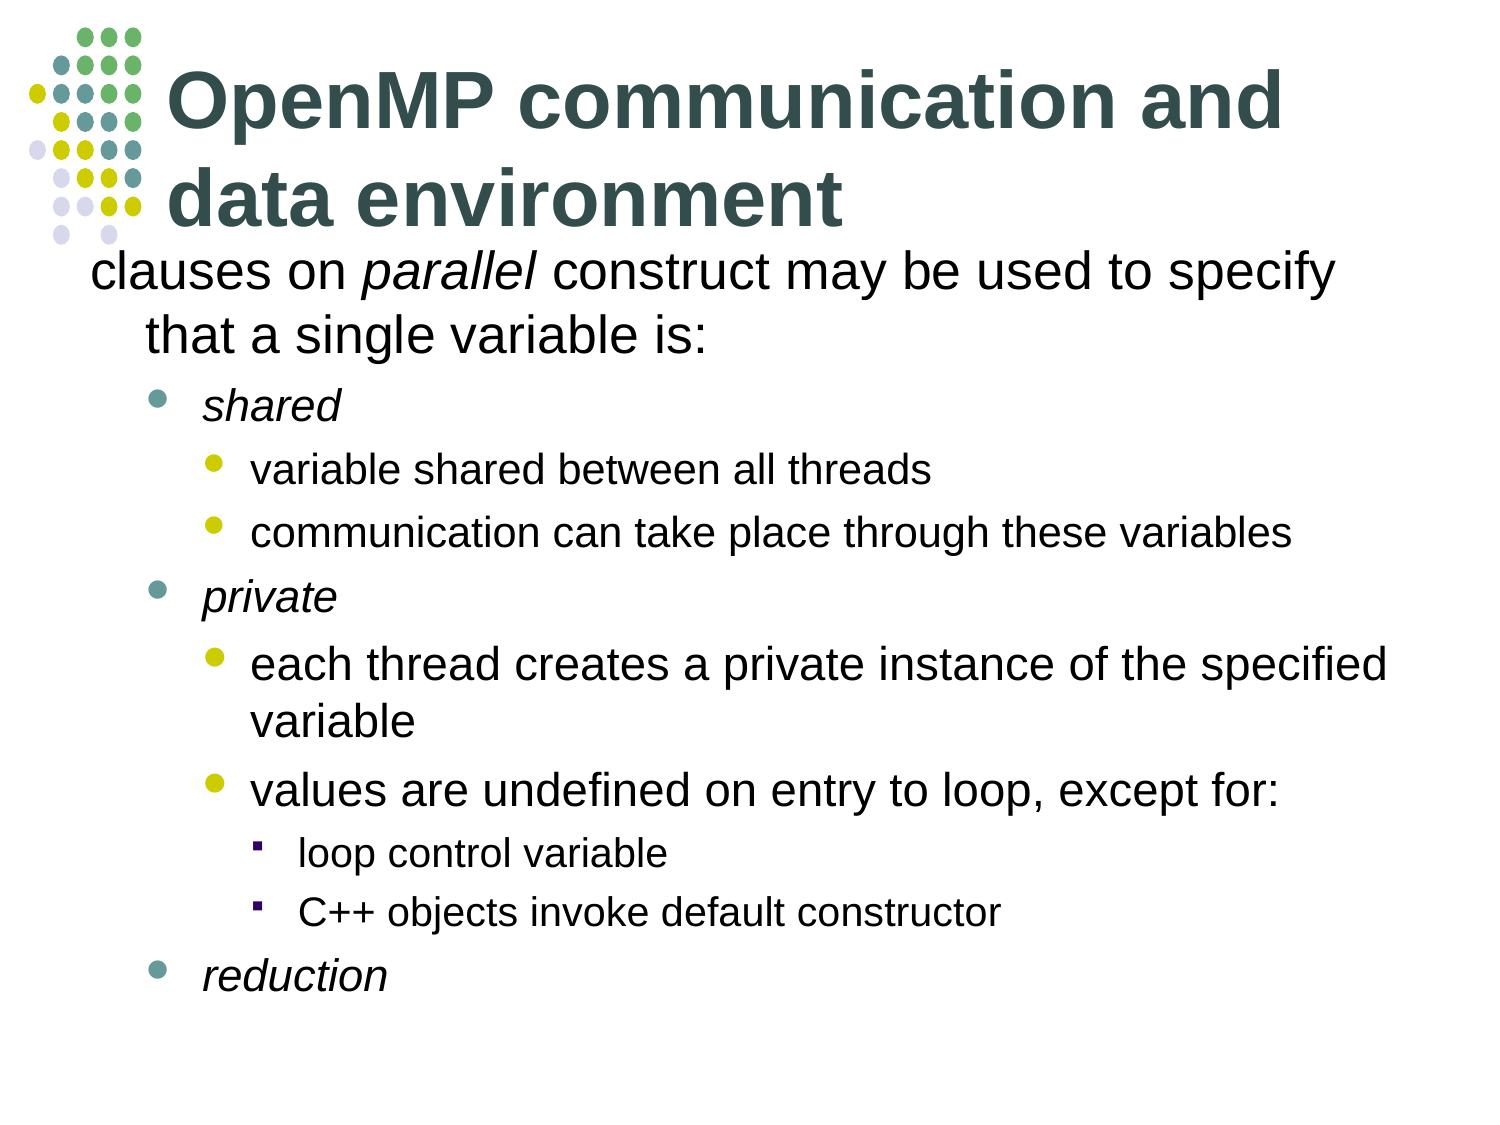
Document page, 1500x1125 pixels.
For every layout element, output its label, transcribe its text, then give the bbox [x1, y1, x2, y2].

title OpenMP communication and data environment [151, 40, 1390, 228]
list clauses on parallel construct may be used to specify that a single variable is: shared variable shared between all threads communication can take place through these variables private each thread creates a private instance of the specified variable values are undefined on entry to loop, except for: loop control variable C++ objects invoke default constructor reduction [75, 228, 1426, 1017]
